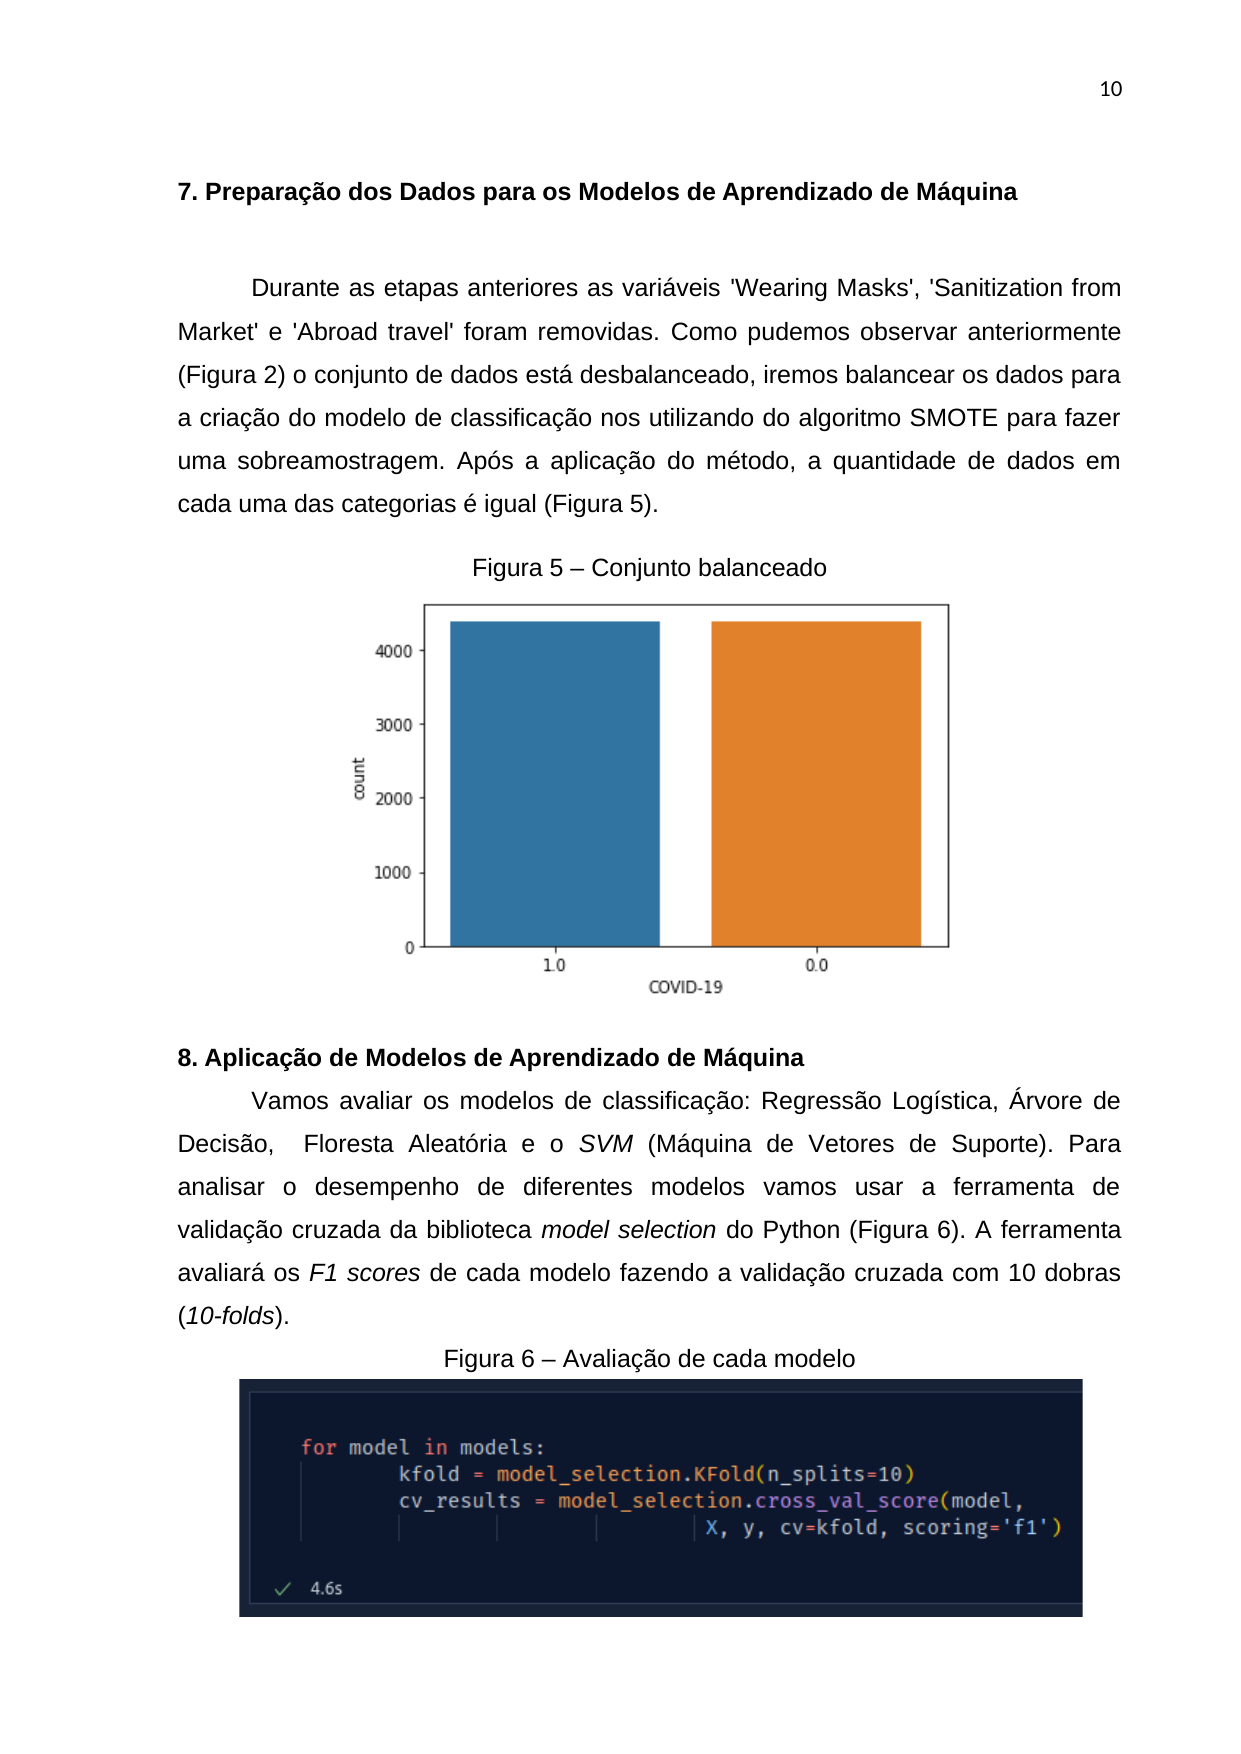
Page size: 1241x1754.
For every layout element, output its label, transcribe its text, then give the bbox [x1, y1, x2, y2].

text Vamos avaliar os modelos de classificação: Regressão Logística, Árvore de Decisão, Floresta Aleatória e o SVM (Máquina de Vetores de Suporte). Para analisar o desempenho de diferentes modelos vamos usar a ferramenta de validação cruzada da biblioteca model selection do Python (Figura 6). A ferramenta avaliará os F1 scores de cada modelo fazendo a validação cruzada com 10 dobras (10-folds). [177, 1086, 1122, 1330]
picture [239, 1379, 1083, 1617]
subtitle 7. Preparação dos Dados para os Modelos de Aprendizado de Máquina [177, 177, 1122, 206]
text Figura 6 – Avaliação de cada modelo [177, 1344, 1122, 1373]
picture [341, 596, 959, 1006]
text Figura 5 – Conjunto balanceado [177, 553, 1122, 582]
subtitle 8. Aplicação de Modelos de Aprendizado de Máquina [177, 1043, 1122, 1071]
text Durante as etapas anteriores as variáveis 'Wearing Masks', 'Sanitization from Market' e 'Abroad travel' foram removidas. Como pudemos observar anteriormente (Figura 2) o conjunto de dados está desbalanceado, iremos balancear os dados para a criação do modelo de classificação nos utilizando do algoritmo SMOTE para fazer uma sobreamostragem. Após a aplicação do método, a quantidade de dados em cada uma das categorias é igual (Figura 5). [177, 273, 1122, 518]
